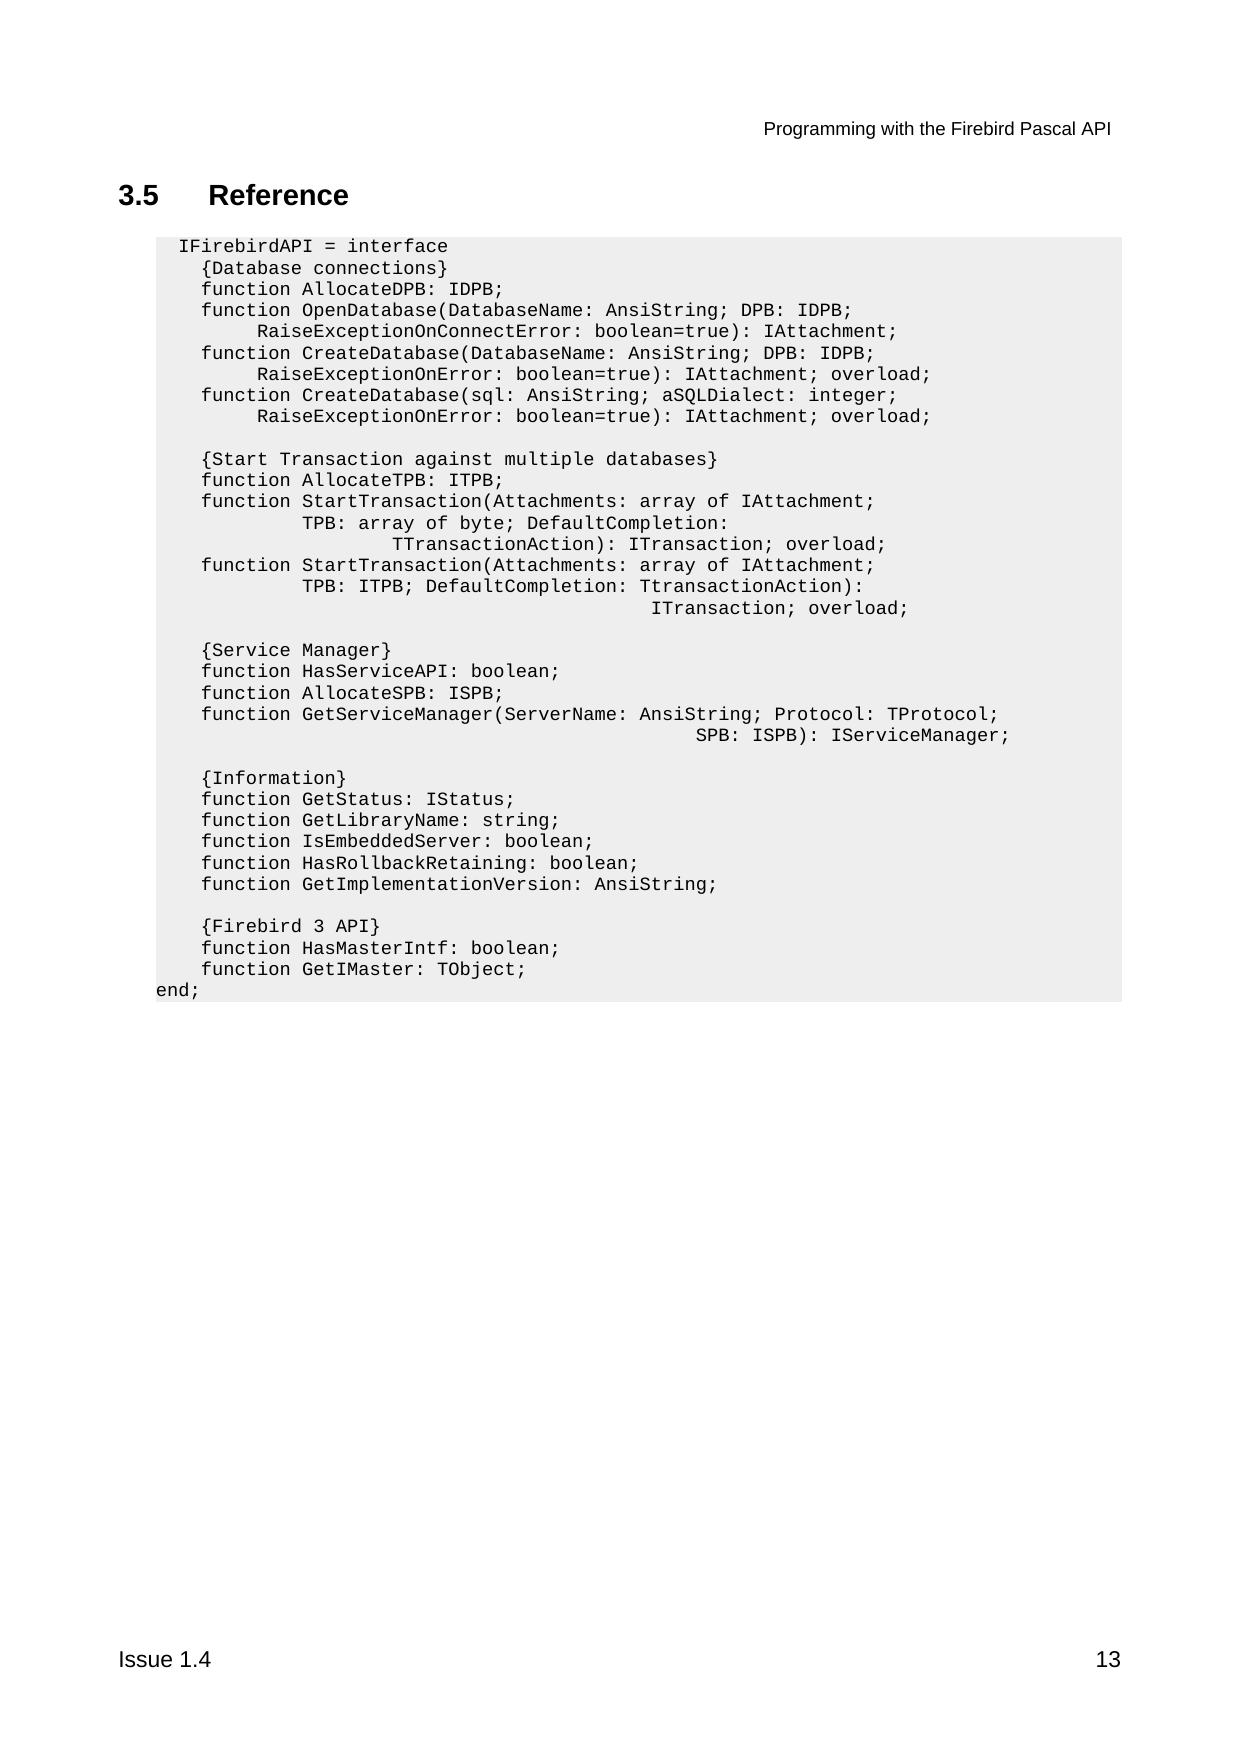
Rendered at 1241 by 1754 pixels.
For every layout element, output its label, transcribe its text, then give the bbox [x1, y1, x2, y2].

text function GetIMaster: TObject; [156, 960, 1122, 981]
text {Start Transaction against multiple databases} [156, 450, 1122, 471]
text {Firebird 3 API} [156, 917, 1122, 938]
text function StartTransaction(Attachments: array of IAttachment; [156, 556, 1122, 577]
text TTransactionAction): ITransaction; overload; [156, 535, 1122, 556]
text RaiseExceptionOnError: boolean=true): IAttachment; overload; [156, 407, 1122, 428]
text function HasMasterIntf: boolean; [156, 938, 1122, 960]
text SPB: ISPB): IServiceManager; [156, 726, 1122, 747]
text function CreateDatabase(DatabaseName: AnsiString; DPB: IDPB; [156, 343, 1122, 365]
text function StartTransaction(Attachments: array of IAttachment; [156, 492, 1122, 513]
text function AllocateTPB: ITPB; [156, 471, 1122, 492]
text function AllocateSPB: ISPB; [156, 683, 1122, 705]
text end; [156, 981, 1122, 1002]
text function OpenDatabase(DatabaseName: AnsiString; DPB: IDPB; [156, 301, 1122, 322]
text {Information} [156, 768, 1122, 790]
text IFirebirdAPI = interface [156, 237, 1122, 258]
text function CreateDatabase(sql: AnsiString; aSQLDialect: integer; [156, 386, 1122, 407]
text ITransaction; overload; [156, 598, 1122, 620]
text RaiseExceptionOnConnectError: boolean=true): IAttachment; [156, 322, 1122, 343]
text {Database connections} [156, 258, 1122, 280]
text function HasServiceAPI: boolean; [156, 662, 1122, 683]
text function HasRollbackRetaining: boolean; [156, 853, 1122, 875]
text {Service Manager} [156, 641, 1122, 662]
text function GetStatus: IStatus; [156, 790, 1122, 811]
text function GetLibraryName: string; [156, 811, 1122, 832]
text function GetImplementationVersion: AnsiString; [156, 875, 1122, 896]
text TPB: ITPB; DefaultCompletion: TtransactionAction): [156, 577, 1122, 598]
text TPB: array of byte; DefaultCompletion: [156, 513, 1122, 535]
text function AllocateDPB: IDPB; [156, 280, 1122, 301]
text RaiseExceptionOnError: boolean=true): IAttachment; overload; [156, 365, 1122, 386]
subtitle Reference [118, 178, 1122, 212]
text function GetServiceManager(ServerName: AnsiString; Protocol: TProtocol; [156, 705, 1122, 726]
text function IsEmbeddedServer: boolean; [156, 832, 1122, 853]
